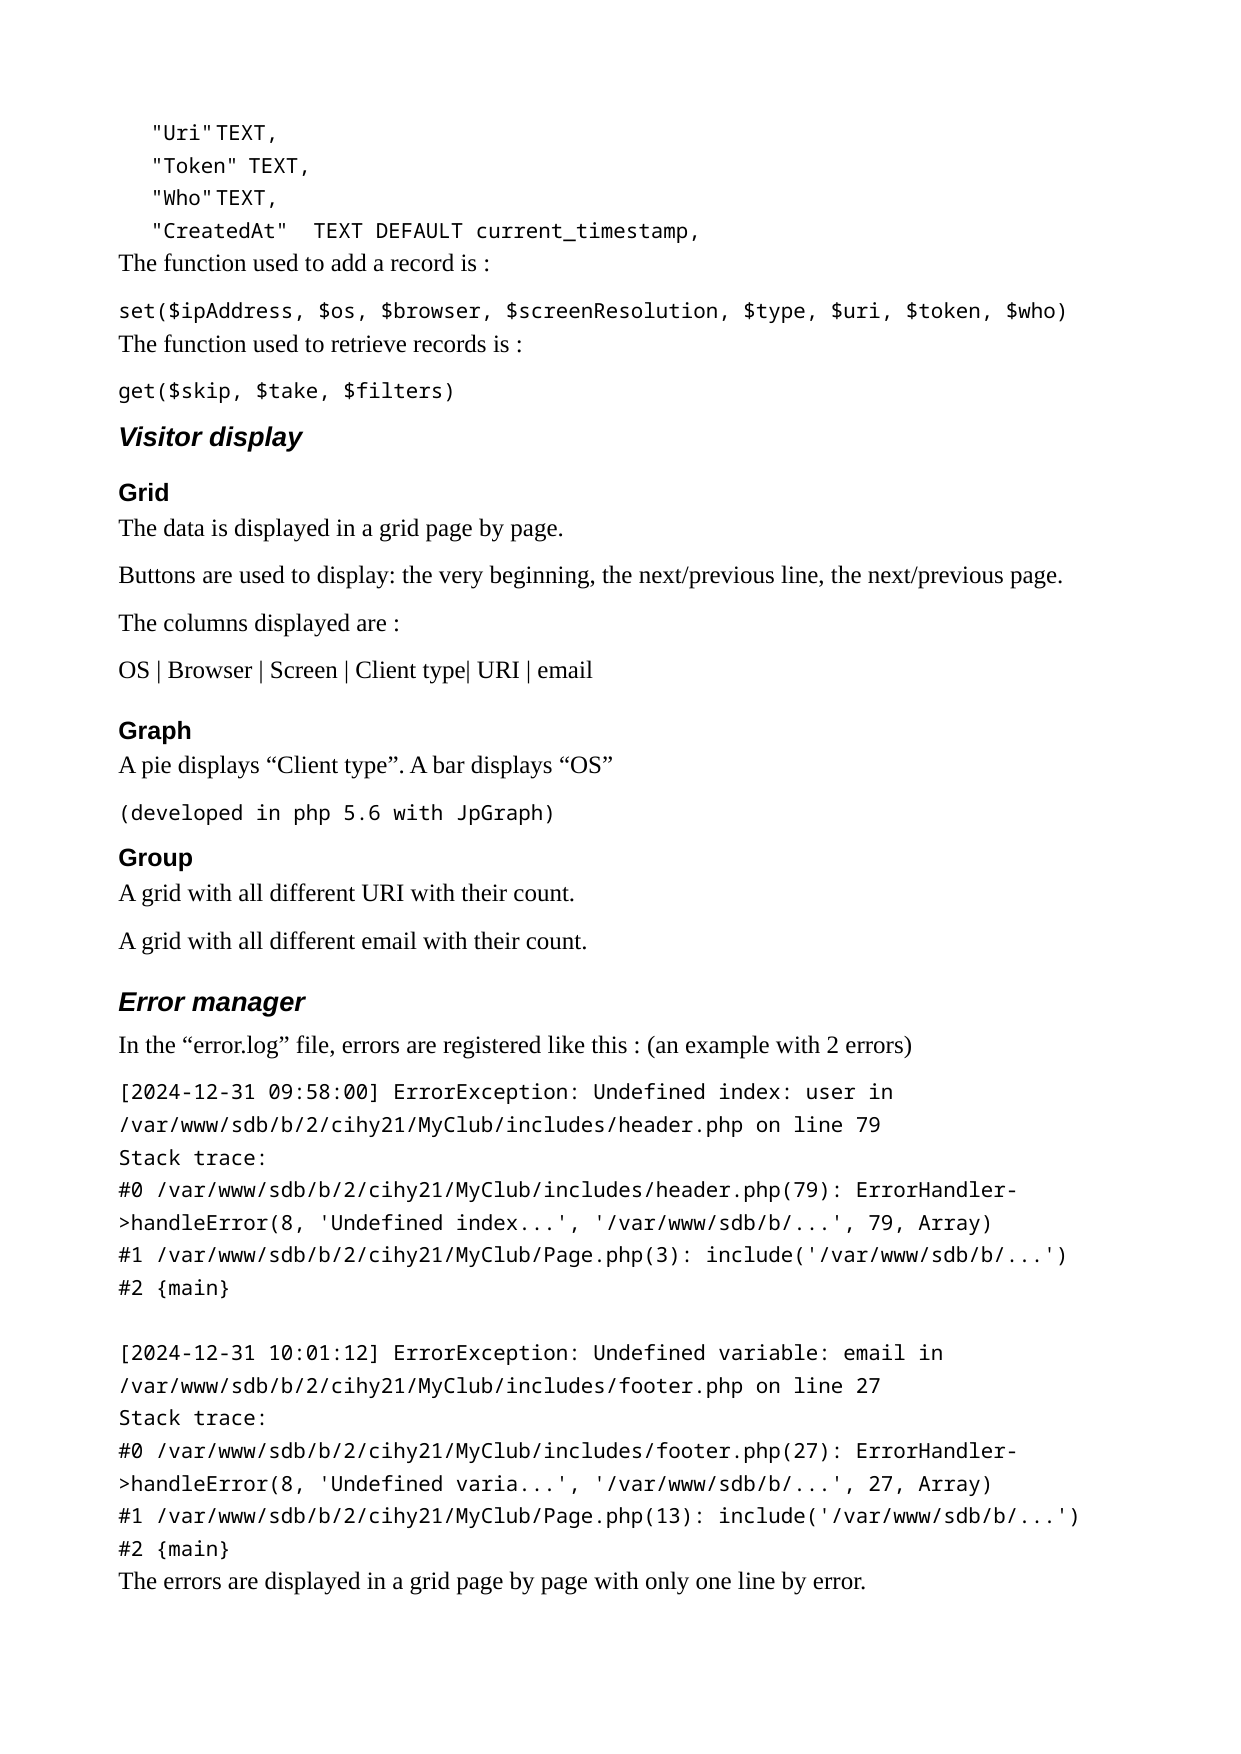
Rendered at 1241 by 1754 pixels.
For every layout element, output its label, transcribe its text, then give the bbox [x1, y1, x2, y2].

text "Uri" TEXT, [118, 118, 1122, 147]
text The columns displayed are : [118, 608, 1122, 637]
text The function used to retrieve records is : [118, 329, 1122, 357]
text In the “error.log” file, errors are registered like this : (an example with 2 errors) [118, 1030, 1122, 1058]
text "Token" TEXT, [118, 151, 1122, 179]
subtitle Grid [118, 478, 1122, 506]
text The function used to add a record is : [118, 248, 1122, 277]
subtitle Error manager [118, 986, 1122, 1017]
text #0 /var/www/sdb/b/2/cihy21/MyClub/includes/footer.php(27): ErrorHandler->handleError(8, 'Undefined varia...', '/var/www/sdb/b/...', 27, Array) [118, 1436, 1122, 1497]
subtitle Graph [118, 716, 1122, 744]
text [2024-12-31 10:01:12] ErrorException: Undefined variable: email in /var/www/sdb/b/2/cihy21/MyClub/includes/footer.php on line 27 [118, 1338, 1122, 1399]
text [2024-12-31 09:58:00] ErrorException: Undefined index: user in /var/www/sdb/b/2/cihy21/MyClub/includes/header.php on line 79 [118, 1077, 1122, 1138]
text #0 /var/www/sdb/b/2/cihy21/MyClub/includes/header.php(79): ErrorHandler->handleError(8, 'Undefined index...', '/var/www/sdb/b/...', 79, Array) [118, 1175, 1122, 1236]
text A grid with all different URI with their count. [118, 878, 1122, 907]
text #1 /var/www/sdb/b/2/cihy21/MyClub/Page.php(13): include('/var/www/sdb/b/...') [118, 1501, 1122, 1530]
text OS | Browser | Screen | Client type| URI | email [118, 656, 1122, 684]
subtitle Group [118, 843, 1122, 872]
subtitle Visitor display [118, 421, 1122, 453]
text The data is displayed in a grid page by page. [118, 513, 1122, 541]
text "Who" TEXT, [118, 183, 1122, 212]
text Stack trace: [118, 1403, 1122, 1432]
text get($skip, $take, $filters) [118, 376, 1122, 405]
text set($ipAddress, $os, $browser, $screenResolution, $type, $uri, $token, $who) [118, 296, 1122, 324]
text A pie displays “Client type”. A bar displays “OS” [118, 751, 1122, 779]
text Stack trace: [118, 1143, 1122, 1171]
text A grid with all different email with their count. [118, 926, 1122, 955]
text "CreatedAt" TEXT DEFAULT current_timestamp, [118, 216, 1122, 244]
text #1 /var/www/sdb/b/2/cihy21/MyClub/Page.php(3): include('/var/www/sdb/b/...') [118, 1240, 1122, 1269]
text #2 {main} [118, 1273, 1122, 1301]
text #2 {main} [118, 1534, 1122, 1562]
text Buttons are used to display: the very beginning, the next/previous line, the next/previous page. [118, 560, 1122, 589]
text The errors are displayed in a grid page by page with only one line by error. [118, 1566, 1122, 1595]
text (developed in php 5.6 with JpGraph) [118, 798, 1122, 827]
